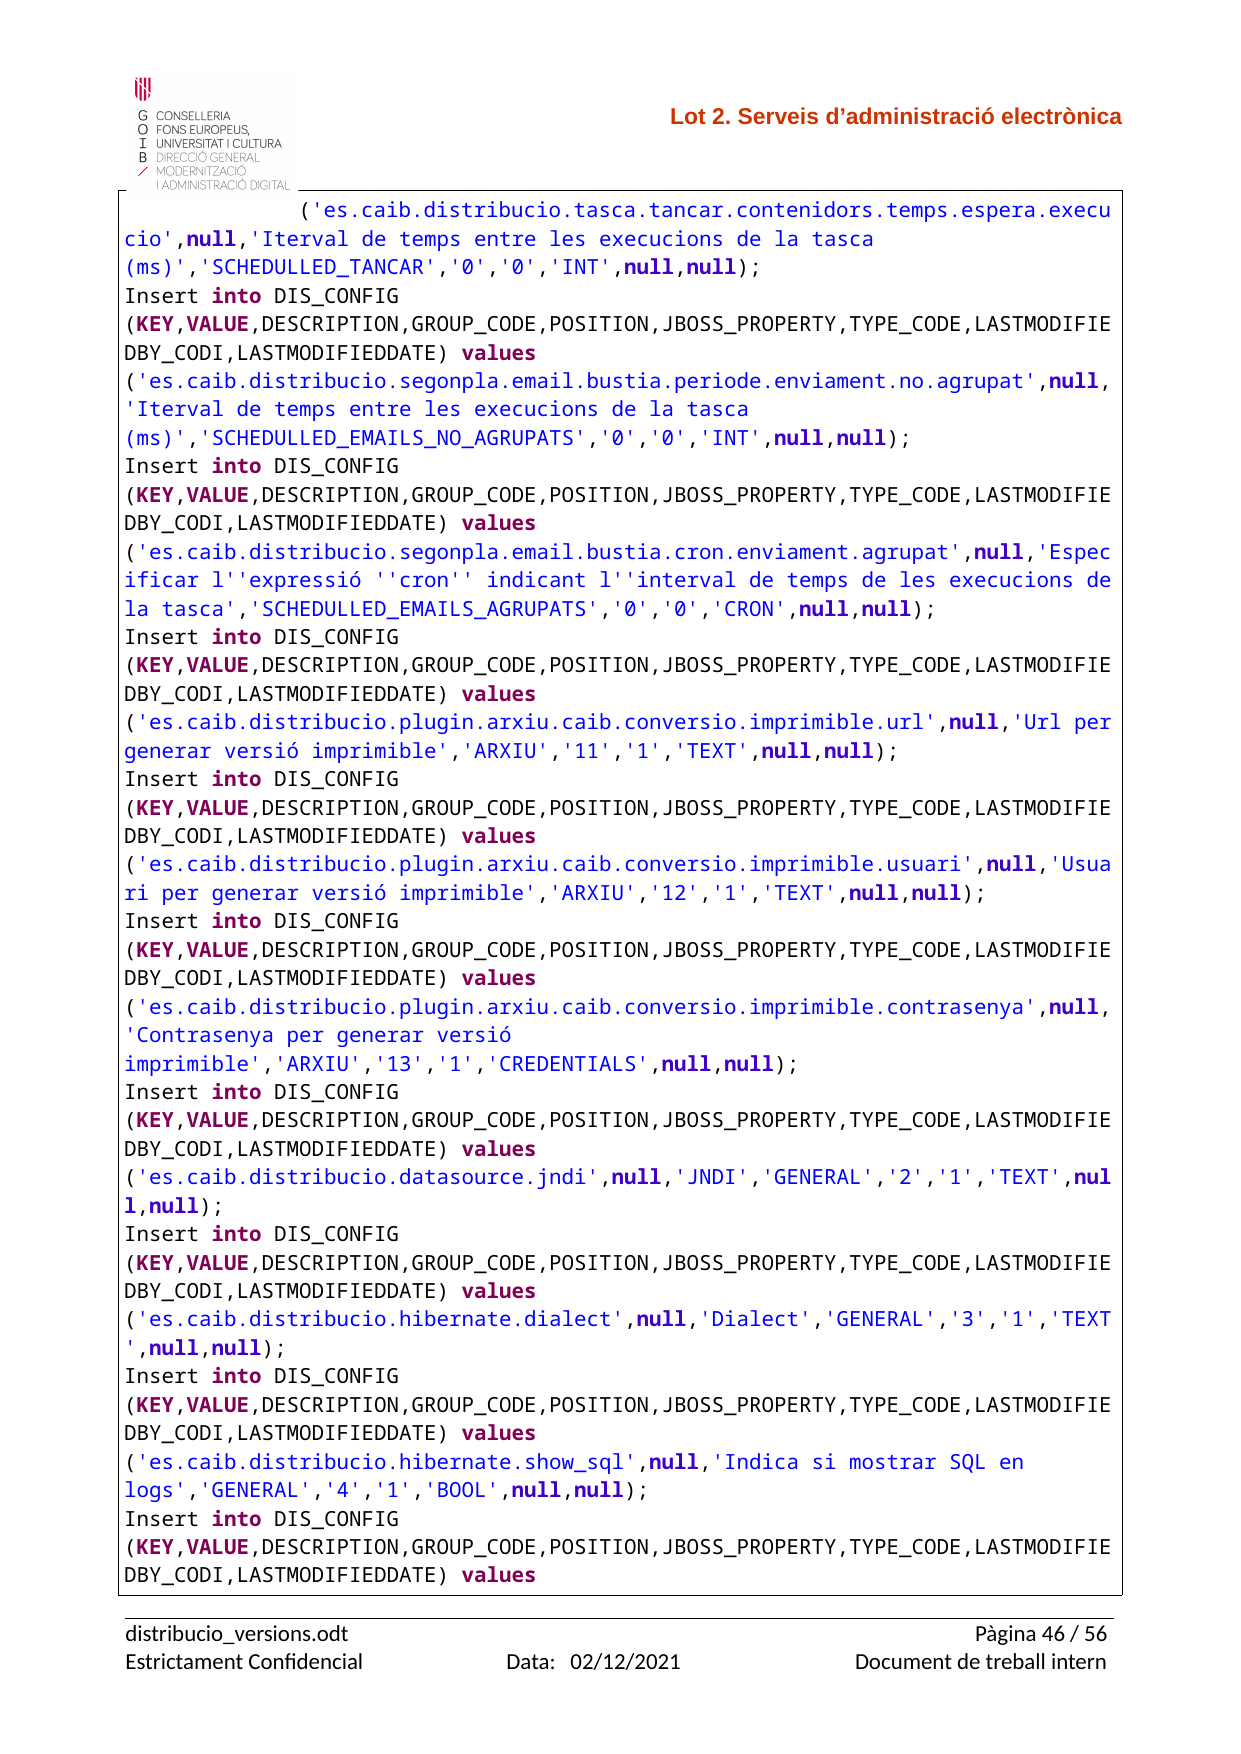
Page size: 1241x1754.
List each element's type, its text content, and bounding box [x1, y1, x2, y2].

table_header ('es.caib.distribucio.tasca.tancar.contenidors.temps.espera.execucio',null,'Iterval de temps entre les execucions de la tasca (ms)','SCHEDULLED_TANCAR','0','0','INT',null,null); Insert into DIS_CONFIG (KEY,VALUE,DESCRIPTION,GROUP_CODE,POSITION,JBOSS_PROPERTY,TYPE_CODE,LASTMODIFIEDBY_CODI,LASTMODIFIEDDATE) values ('es.caib.distribucio.segonpla.email.bustia.periode.enviament.no.agrupat',null,'Iterval de temps entre les execucions de la tasca (ms)','SCHEDULLED_EMAILS_NO_AGRUPATS','0','0','INT',null,null); Insert into DIS_CONFIG (KEY,VALUE,DESCRIPTION,GROUP_CODE,POSITION,JBOSS_PROPERTY,TYPE_CODE,LASTMODIFIEDBY_CODI,LASTMODIFIEDDATE) values ('es.caib.distribucio.segonpla.email.bustia.cron.enviament.agrupat',null,'Especificar l''expressió ''cron'' indicant l''interval de temps de les execucions de la tasca','SCHEDULLED_EMAILS_AGRUPATS','0','0','CRON',null,null); Insert into DIS_CONFIG (KEY,VALUE,DESCRIPTION,GROUP_CODE,POSITION,JBOSS_PROPERTY,TYPE_CODE,LASTMODIFIEDBY_CODI,LASTMODIFIEDDATE) values ('es.caib.distribucio.plugin.arxiu.caib.conversio.imprimible.url',null,'Url per generar versió imprimible','ARXIU','11','1','TEXT',null,null); Insert into DIS_CONFIG (KEY,VALUE,DESCRIPTION,GROUP_CODE,POSITION,JBOSS_PROPERTY,TYPE_CODE,LASTMODIFIEDBY_CODI,LASTMODIFIEDDATE) values ('es.caib.distribucio.plugin.arxiu.caib.conversio.imprimible.usuari',null,'Usuari per generar versió imprimible','ARXIU','12','1','TEXT',null,null); Insert into DIS_CONFIG (KEY,VALUE,DESCRIPTION,GROUP_CODE,POSITION,JBOSS_PROPERTY,TYPE_CODE,LASTMODIFIEDBY_CODI,LASTMODIFIEDDATE) values ('es.caib.distribucio.plugin.arxiu.caib.conversio.imprimible.contrasenya',null,'Contrasenya per generar versió imprimible','ARXIU','13','1','CREDENTIALS',null,null); Insert into DIS_CONFIG (KEY,VALUE,DESCRIPTION,GROUP_CODE,POSITION,JBOSS_PROPERTY,TYPE_CODE,LASTMODIFIEDBY_CODI,LASTMODIFIEDDATE) values ('es.caib.distribucio.datasource.jndi',null,'JNDI','GENERAL','2','1','TEXT',null,null); Insert into DIS_CONFIG (KEY,VALUE,DESCRIPTION,GROUP_CODE,POSITION,JBOSS_PROPERTY,TYPE_CODE,LASTMODIFIEDBY_CODI,LASTMODIFIEDDATE) values ('es.caib.distribucio.hibernate.dialect',null,'Dialect','GENERAL','3','1','TEXT',null,null); Insert into DIS_CONFIG (KEY,VALUE,DESCRIPTION,GROUP_CODE,POSITION,JBOSS_PROPERTY,TYPE_CODE,LASTMODIFIEDBY_CODI,LASTMODIFIEDDATE) values ('es.caib.distribucio.hibernate.show_sql',null,'Indica si mostrar SQL en logs','GENERAL','4','1','BOOL',null,null); Insert into DIS_CONFIG (KEY,VALUE,DESCRIPTION,GROUP_CODE,POSITION,JBOSS_PROPERTY,TYPE_CODE,LASTMODIFIEDBY_CODI,LASTMODIFIEDDATE) values [119, 191, 1122, 1595]
picture [126, 70, 299, 197]
